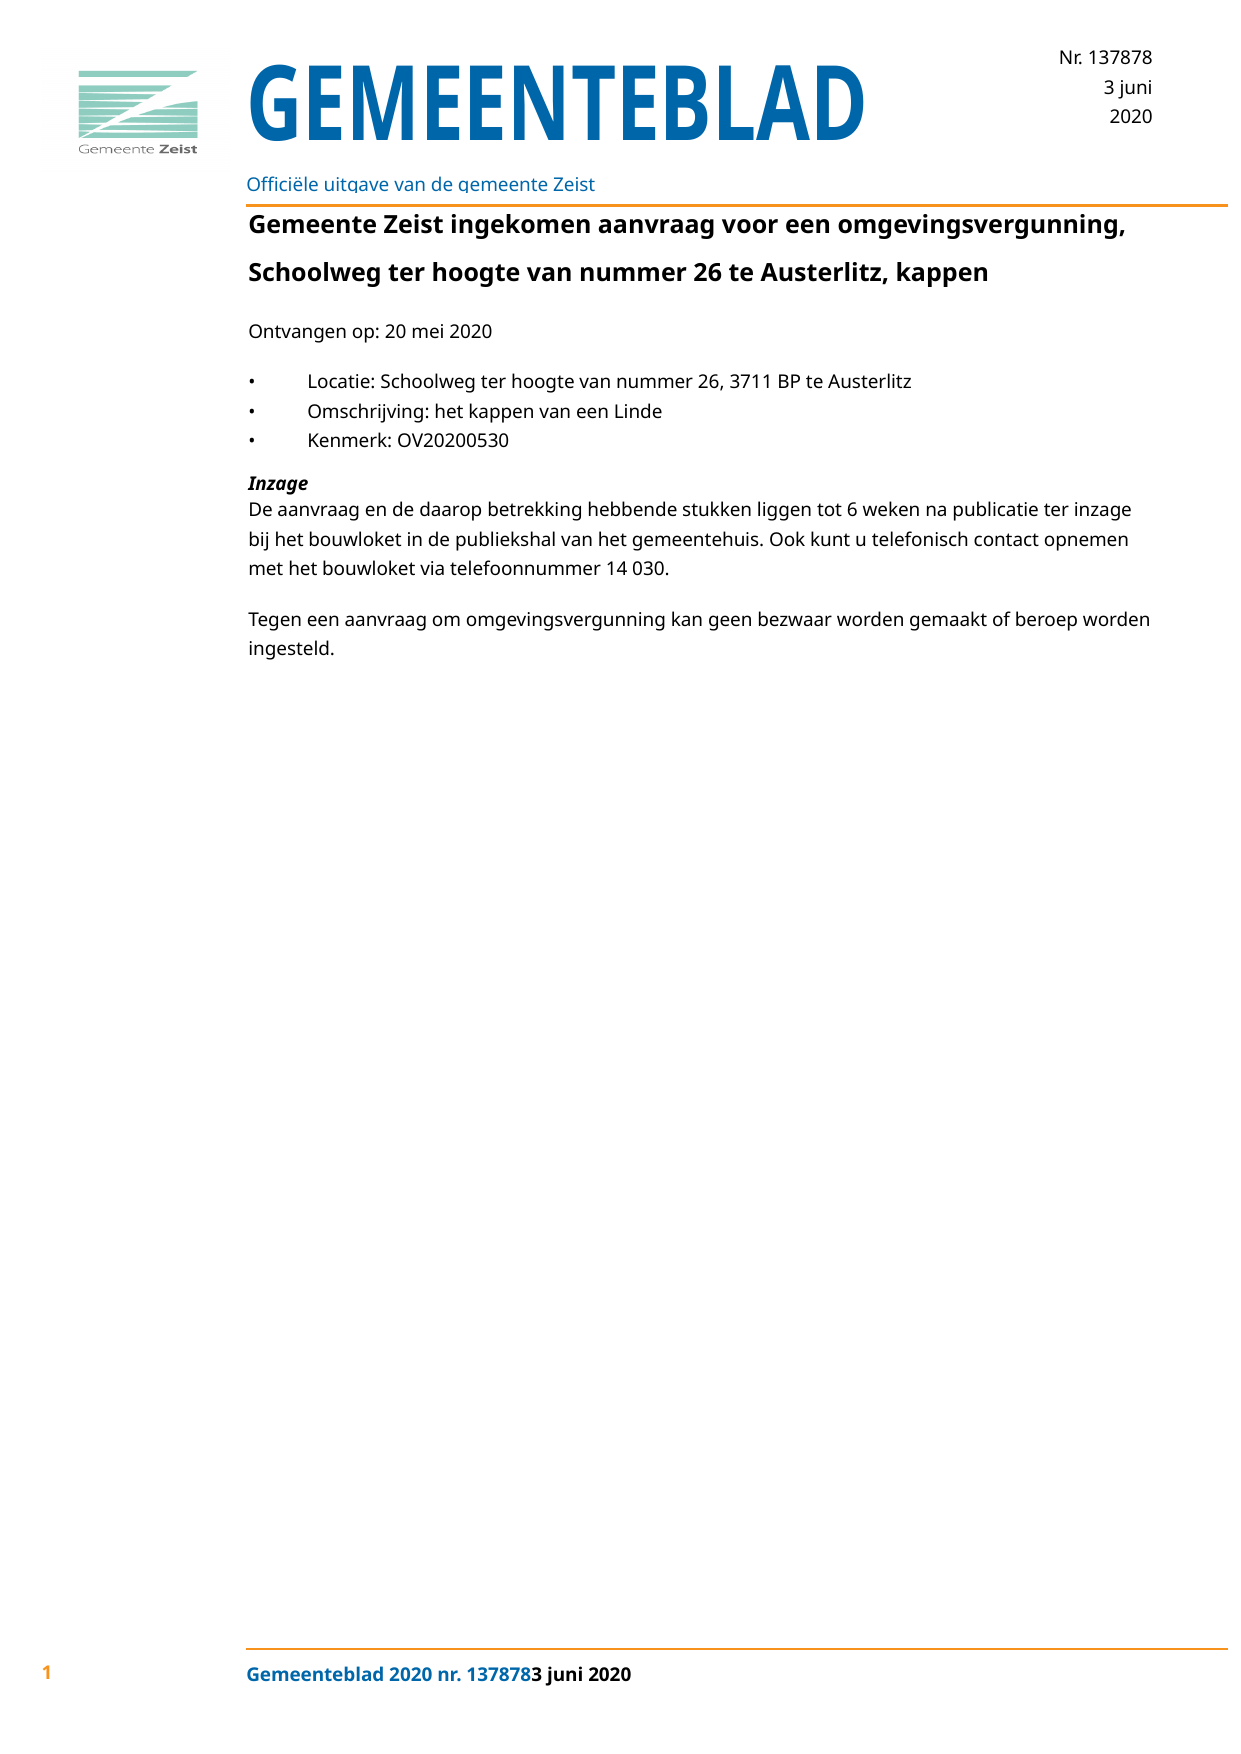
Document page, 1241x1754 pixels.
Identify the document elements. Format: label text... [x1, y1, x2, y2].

text De aanvraag en de daarop betrekking hebbende stukken liggen tot 6 weken na publicatie ter inzage bij het bouwloket in de publiekshal van het gemeentehuis. Ook kunt u telefonisch contact opnemen met het bouwloket via telefoonnummer 14 030. [248, 496, 1152, 581]
text Inzage [248, 471, 1152, 496]
picture [41, 47, 231, 172]
text Ontvangen op: 20 mei 2020 [248, 318, 1152, 344]
text Gemeente Zeist ingekomen aanvraag voor een omgevingsvergunning, Schoolweg ter hoogte van nummer 26 te Austerlitz, kappen [248, 207, 1152, 288]
text Tegen een aanvraag om omgevingsvergunning kan geen bezwaar worden gemaakt of beroep worden ingesteld. [248, 606, 1152, 661]
list Kenmerk: OV20200530 [248, 427, 1152, 453]
list Omschrijving: het kappen van een Linde [248, 398, 1152, 424]
list Locatie: Schoolweg ter hoogte van nummer 26, 3711 BP te Austerlitz [248, 368, 1152, 394]
